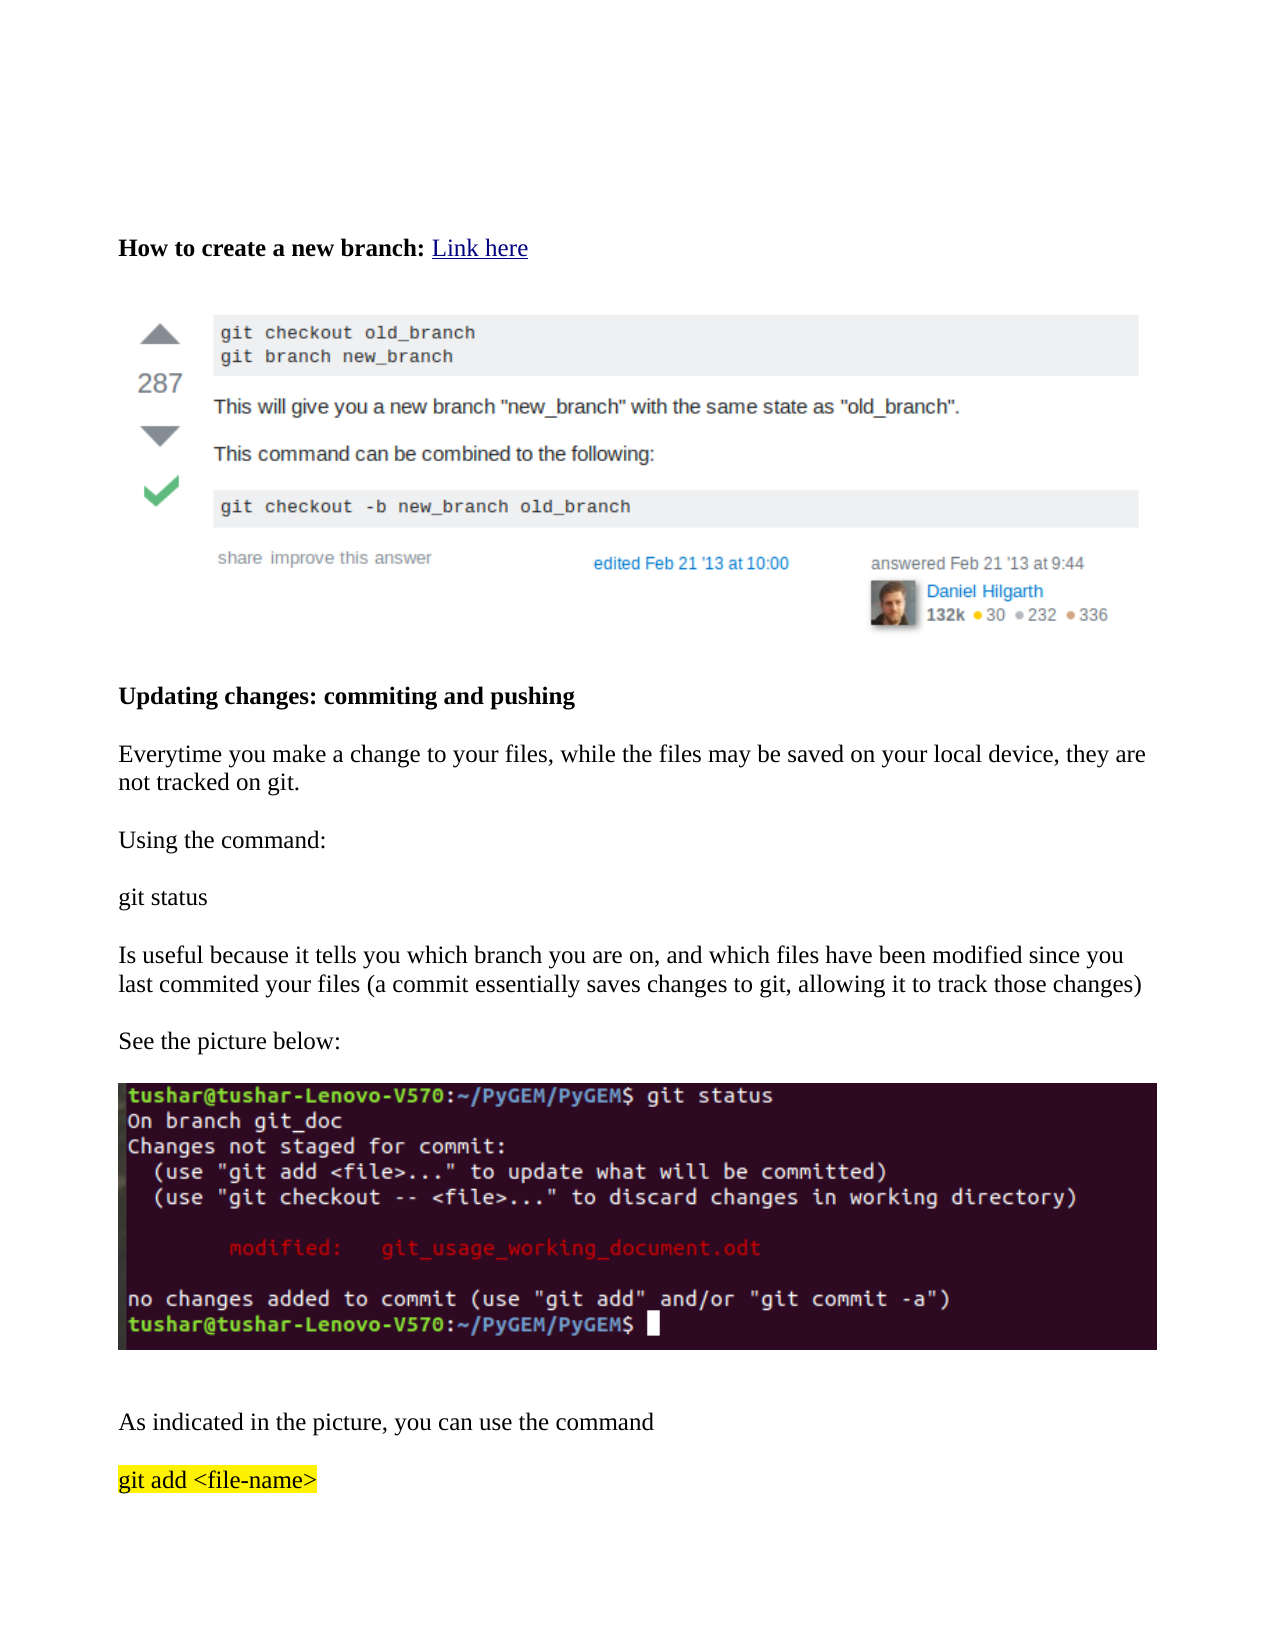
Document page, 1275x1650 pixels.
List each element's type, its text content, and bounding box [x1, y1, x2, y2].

text Everytime you make a change to your files, while the files may be saved on your local device, they are not tracked on git. [118, 739, 1157, 796]
text Using the command: [118, 825, 1157, 854]
text git status [118, 882, 1157, 911]
text Is useful because it tells you which branch you are on, and which files have been modified since you last commited your files (a commit essentially saves changes to git, allowing it to track those changes) [118, 940, 1157, 997]
picture [118, 290, 1157, 653]
text As indicated in the picture, you can use the command [118, 1407, 1157, 1436]
text See the picture below: [118, 1026, 1157, 1055]
text How to create a new branch: Link here [118, 233, 1157, 262]
text Updating changes: commiting and pushing [118, 681, 1157, 710]
text git add <file-name> [118, 1465, 1157, 1493]
picture [118, 1083, 1157, 1350]
